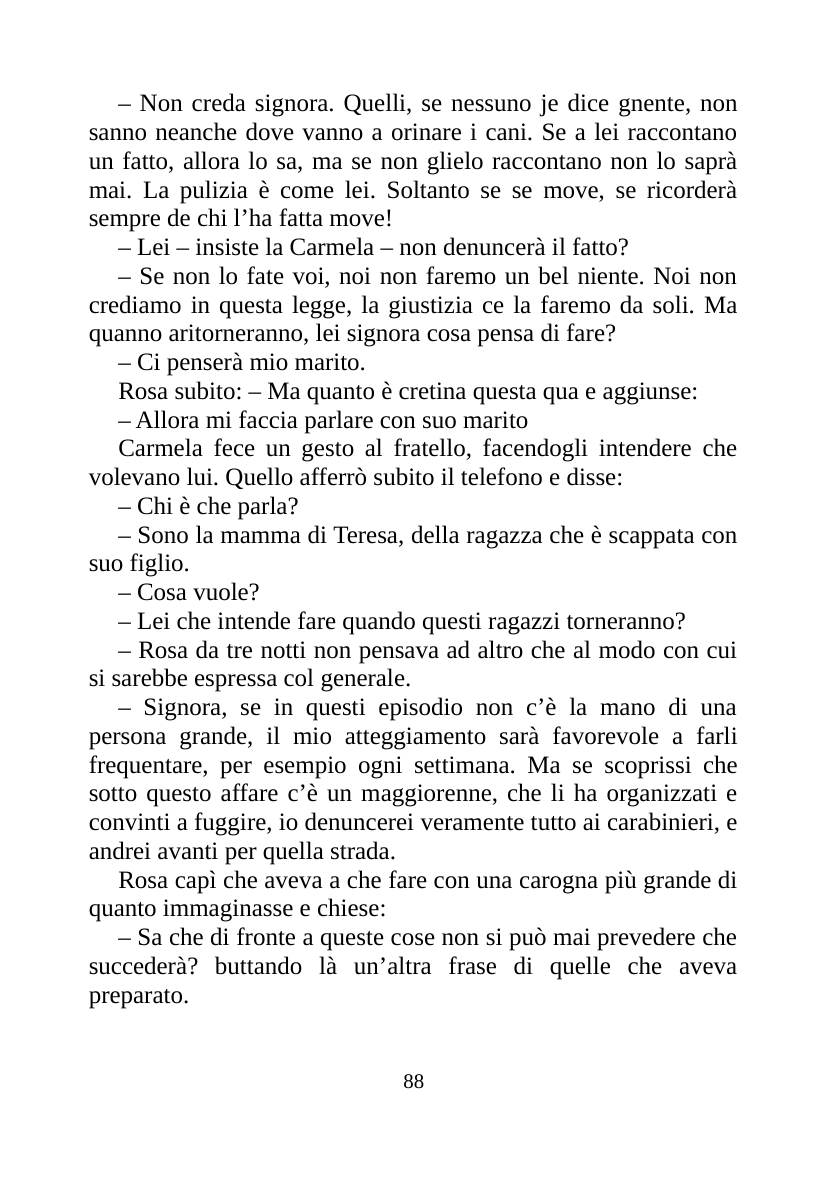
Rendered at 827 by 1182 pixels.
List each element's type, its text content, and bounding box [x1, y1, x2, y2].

text – Sa che di fronte a queste cose non si può mai prevedere che succederà? buttando là un’altra frase di quelle che aveva preparato. [88, 922, 738, 1008]
text – Chi è che parla? [88, 491, 738, 520]
text – Ci penserà mio marito. [88, 347, 738, 376]
text Carmela fece un gesto al fratello, facendogli intendere che volevano lui. Quello afferrò subito il telefono e disse: [88, 433, 738, 491]
text – Sono la mamma di Teresa, della ragazza che è scappata con suo figlio. [88, 520, 738, 577]
text – Rosa da tre notti non pensava ad altro che al modo con cui si sarebbe espressa col generale. [88, 635, 738, 692]
text – Lei – insiste la Carmela – non denuncerà il fatto? [88, 232, 738, 261]
text – Cosa vuole? [88, 577, 738, 606]
text – Se non lo fate voi, noi non faremo un bel niente. Noi non crediamo in questa legge, la giustizia ce la faremo da soli. Ma quanno aritorneranno, lei signora cosa pensa di fare? [88, 261, 738, 347]
text – Signora, se in questi episodio non c’è la mano di una persona grande, il mio atteggiamento sarà favorevole a farli frequentare, per esempio ogni settimana. Ma se scoprissi che sotto questo affare c’è un maggiorenne, che li ha organizzati e convinti a fuggire, io denuncerei veramente tutto ai carabinieri, e andrei avanti per quella strada. [88, 692, 738, 865]
text – Lei che intende fare quando questi ragazzi torneranno? [88, 606, 738, 635]
text Rosa subito: – Ma quanto è cretina questa qua e aggiunse: [88, 376, 738, 405]
text – Allora mi faccia parlare con suo marito [88, 405, 738, 433]
text Rosa capì che aveva a che fare con una carogna più grande di quanto immaginasse e chiese: [88, 865, 738, 922]
text – Non creda signora. Quelli, se nessuno je dice gnente, non sanno neanche dove vanno a orinare i cani. Se a lei raccontano un fatto, allora lo sa, ma se non glielo raccontano non lo saprà mai. La pulizia è come lei. Soltanto se se move, se ricorderà sempre de chi l’ha fatta move! [88, 88, 738, 232]
